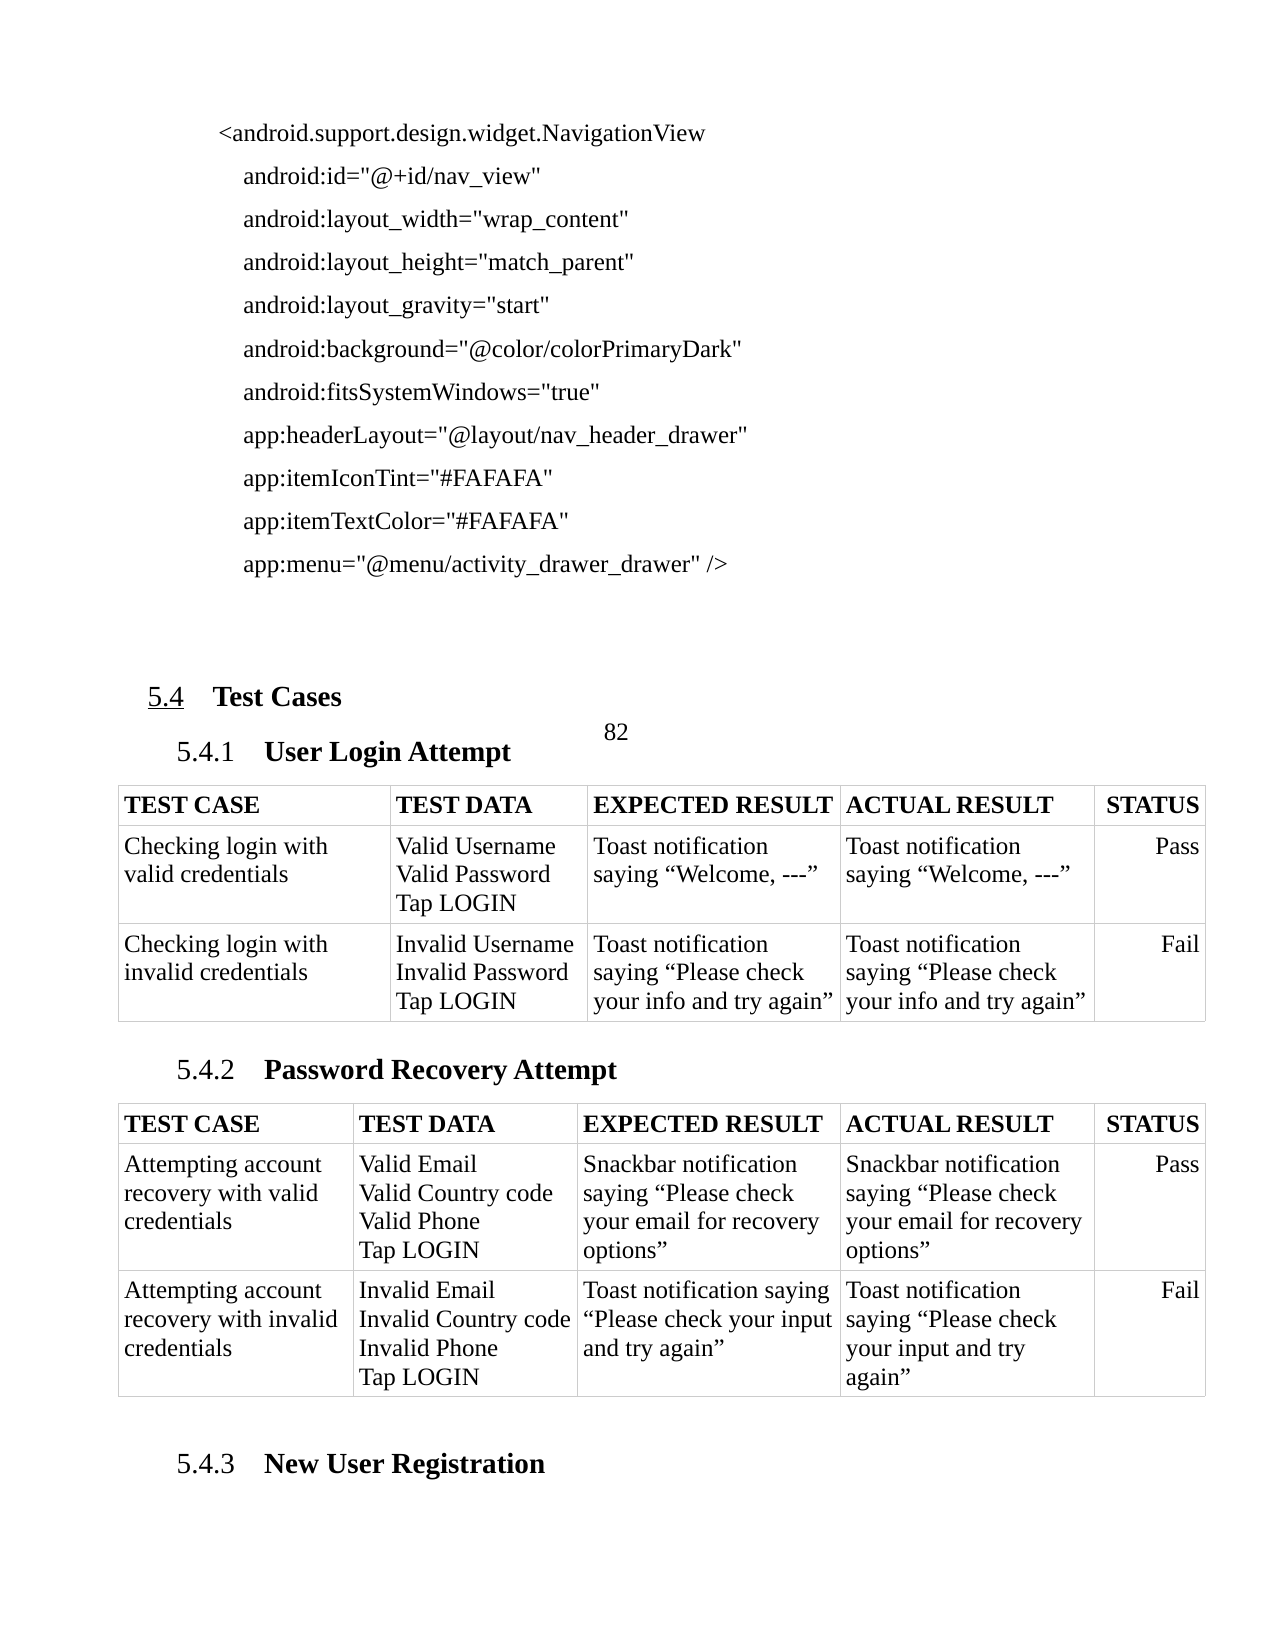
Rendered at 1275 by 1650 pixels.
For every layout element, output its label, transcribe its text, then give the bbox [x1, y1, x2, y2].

table_header TEST CASE [119, 786, 390, 825]
table_cell Fail [1095, 924, 1205, 1021]
table_cell Attempting account recovery with valid credentials [119, 1144, 353, 1270]
table_cell Valid Username Valid Password Tap LOGIN [391, 826, 587, 923]
text android:layout_gravity="start" [193, 291, 1157, 319]
table_cell Attempting account recovery with invalid credentials [119, 1271, 353, 1396]
table_cell Checking login with invalid credentials [119, 924, 390, 1021]
text android:layout_height="match_parent" [193, 247, 1157, 276]
table_cell Toast notification saying “Please check your input and try again” [578, 1271, 840, 1396]
text android:background="@color/colorPrimaryDark" [193, 334, 1157, 362]
table_cell Pass [1095, 826, 1205, 923]
table_header TEST CASE [119, 1104, 353, 1143]
table_header TEST DATA [354, 1104, 577, 1143]
text app:itemIconTint="#FAFAFA" [193, 463, 1157, 492]
text 5.4.3 New User Registration [118, 1447, 1157, 1480]
table_cell Invalid Username Invalid Password Tap LOGIN [391, 924, 587, 1021]
table_cell Invalid Email Invalid Country code Invalid Phone Tap LOGIN [354, 1271, 577, 1396]
text 5.4.1 User Login Attempt [118, 734, 1157, 768]
text app:itemTextColor="#FAFAFA" [193, 506, 1157, 535]
text 5.4.2 Password Recovery Attempt [118, 1052, 1157, 1086]
table_header ACTUAL RESULT [841, 1104, 1094, 1143]
table_header ACTUAL RESULT [841, 786, 1094, 825]
table_cell Snackbar notification saying “Please check your email for recovery options” [841, 1144, 1094, 1270]
text <android.support.design.widget.NavigationView [193, 118, 1157, 147]
text 5.4 Test Cases [118, 679, 1157, 712]
table_cell Toast notification saying “Welcome, ---” [588, 826, 840, 923]
text android:layout_width="wrap_content" [193, 204, 1157, 233]
table_cell Pass [1095, 1144, 1205, 1270]
table_cell Snackbar notification saying “Please check your email for recovery options” [578, 1144, 840, 1270]
table_header STATUS [1095, 786, 1205, 825]
text android:fitsSystemWindows="true" [193, 377, 1157, 406]
table_header STATUS [1095, 1104, 1205, 1143]
table_cell Checking login with valid credentials [119, 826, 390, 923]
text android:id="@+id/nav_view" [193, 161, 1157, 190]
text app:headerLayout="@layout/nav_header_drawer" [193, 420, 1157, 449]
table_cell Toast notification saying “Please check your input and try again” [841, 1271, 1094, 1396]
table_cell Valid Email Valid Country code Valid Phone Tap LOGIN [354, 1144, 577, 1270]
table_cell Toast notification saying “Please check your info and try again” [841, 924, 1094, 1021]
table_header EXPECTED RESULT [588, 786, 840, 825]
table_cell Fail [1095, 1271, 1205, 1396]
table_header TEST DATA [391, 786, 587, 825]
text app:menu="@menu/activity_drawer_drawer" /> [193, 549, 1157, 578]
table_header EXPECTED RESULT [578, 1104, 840, 1143]
table_cell Toast notification saying “Please check your info and try again” [588, 924, 840, 1021]
table_cell Toast notification saying “Welcome, ---” [841, 826, 1094, 923]
